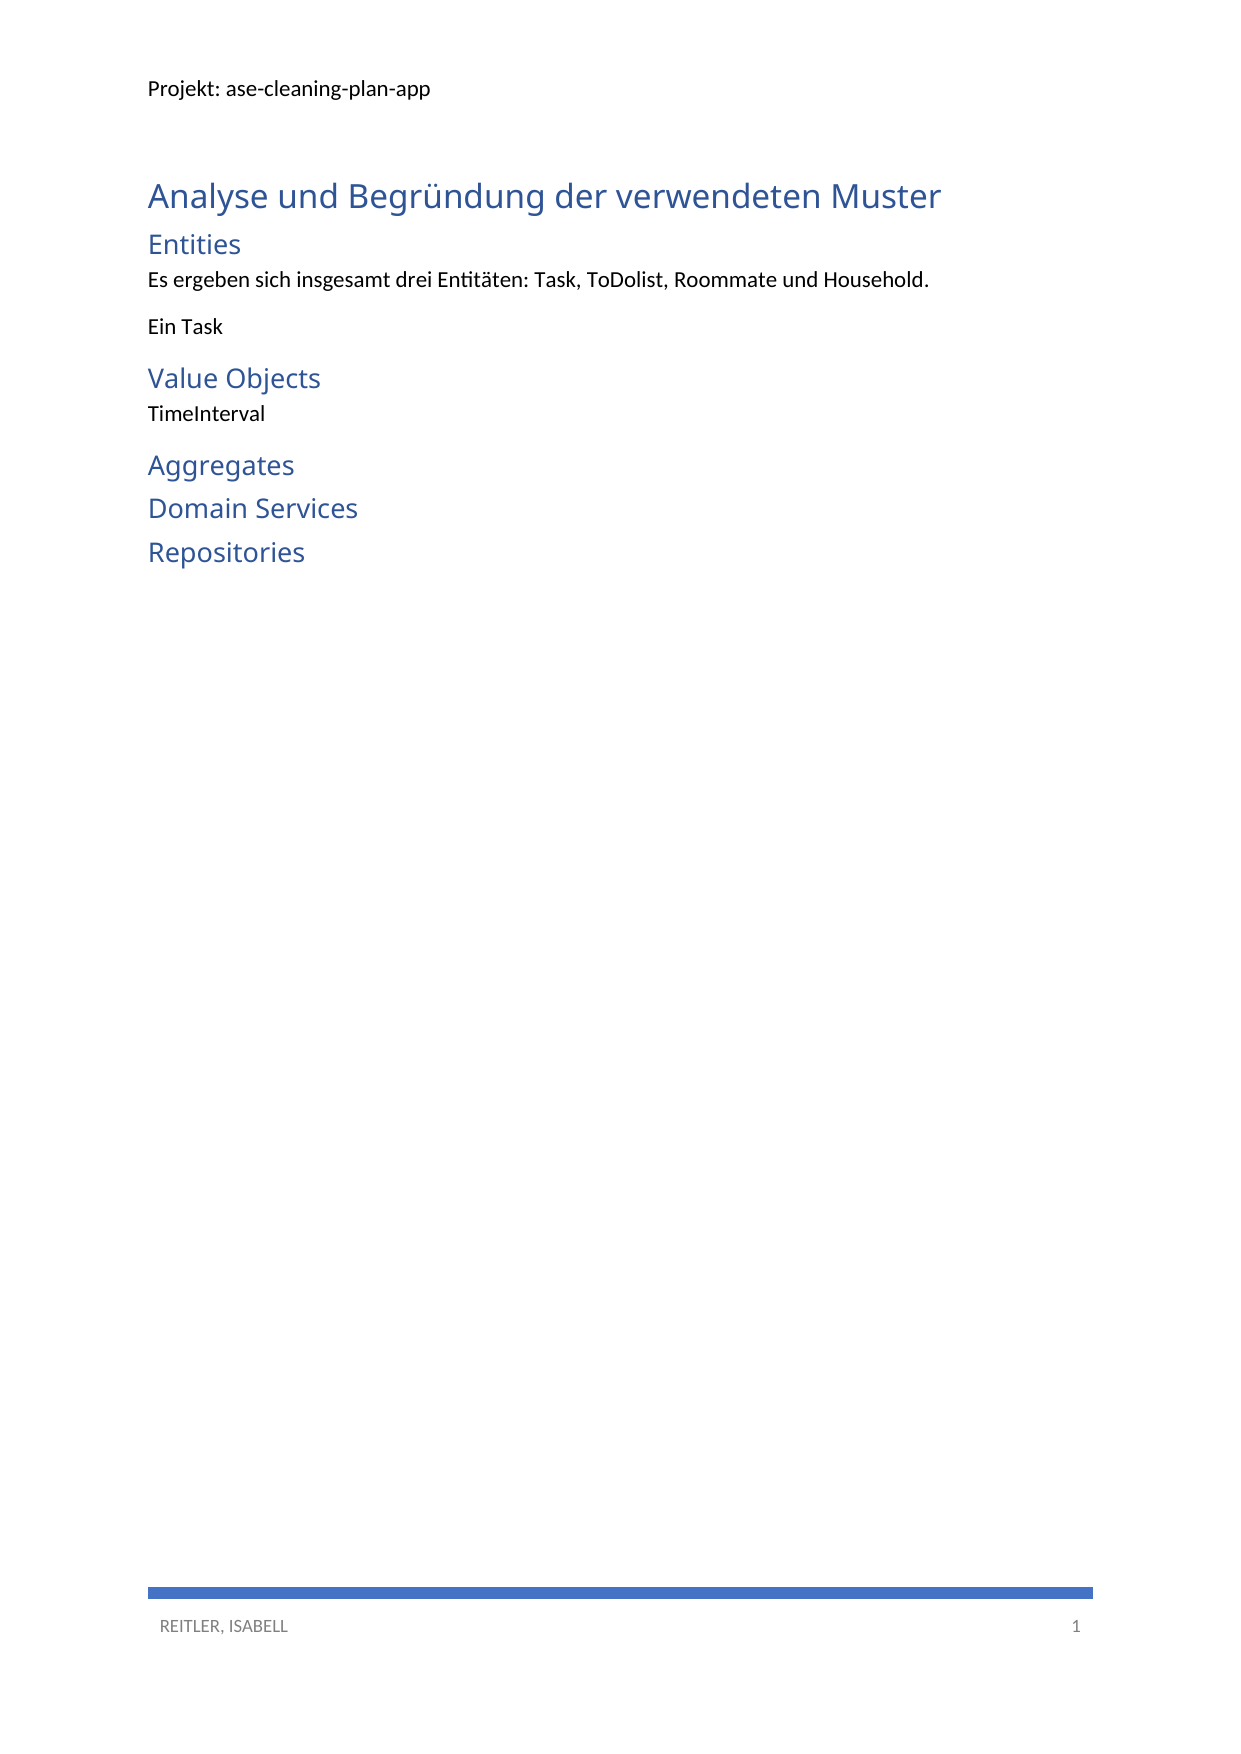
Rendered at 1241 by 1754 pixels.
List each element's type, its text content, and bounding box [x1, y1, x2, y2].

subtitle Aggregates [148, 446, 1093, 483]
text TimeInterval [148, 399, 1093, 427]
subtitle Repositories [148, 534, 1093, 571]
text Es ergeben sich insgesamt drei Entitäten: Task, ToDolist, Roommate und Household. [148, 266, 1093, 293]
subtitle Domain Services [148, 490, 1093, 527]
text Ein Task [148, 312, 1093, 340]
subtitle Analyse und Begründung der verwendeten Muster [148, 173, 1093, 218]
subtitle Value Objects [148, 359, 1093, 396]
subtitle Entities [148, 226, 1093, 263]
